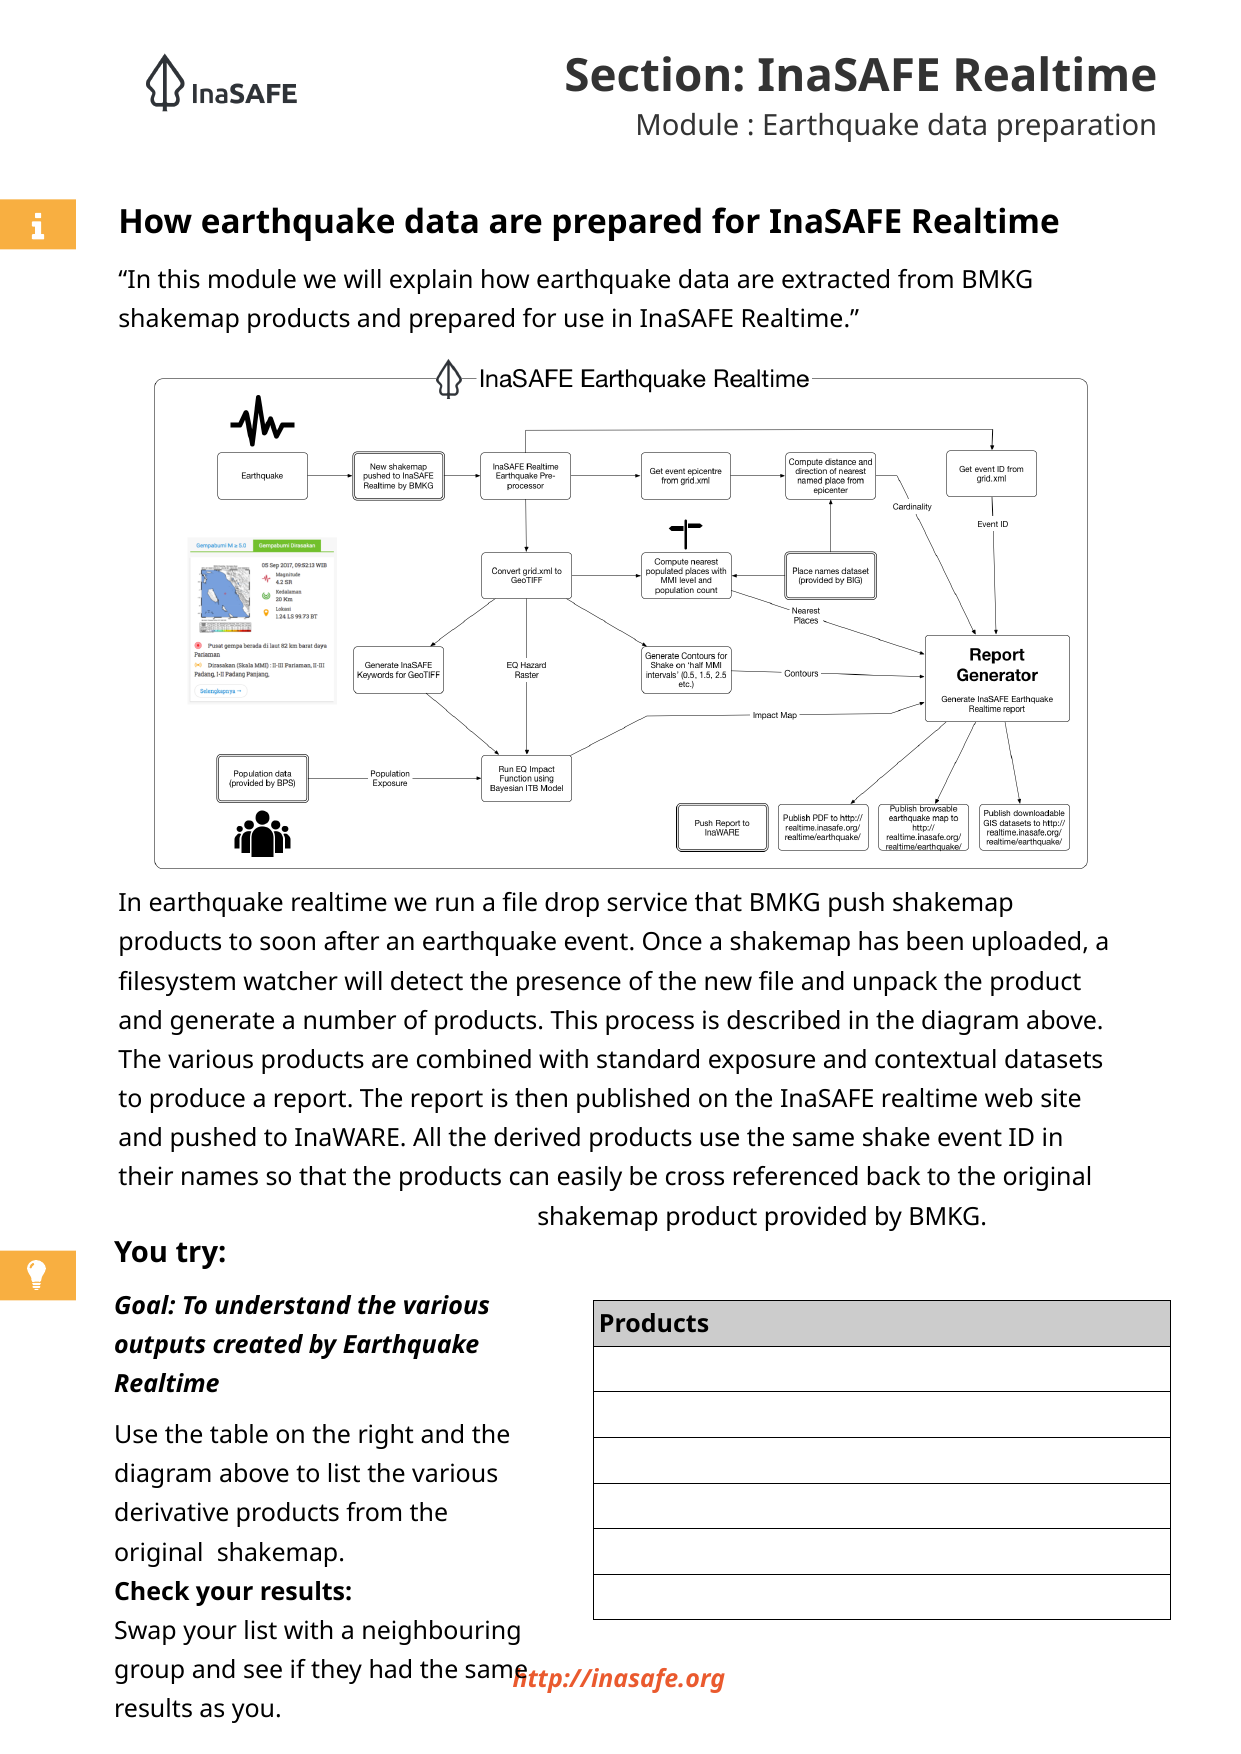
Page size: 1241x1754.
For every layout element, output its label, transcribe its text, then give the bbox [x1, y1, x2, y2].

table_header Products [594, 1301, 1170, 1346]
text In earthquake realtime we run a file drop service that BMKG push shakemap products to soon after an earthquake event. Once a shakemap has been uploaded, a filesystem watcher will detect the presence of the new file and unpack the product and generate a number of products. This process is described in the diagram above. The various products are combined with standard exposure and contextual datasets to produce a report. The report is then published on the InaSAFE realtime web site and pushed to InaWARE. All the derived products use the same shake event ID in their names so that the products can easily be cross referenced back to the original shakemap product provided by BMKG. [118, 880, 1122, 1232]
table_cell [594, 1529, 1170, 1574]
table_cell [594, 1392, 1170, 1437]
table_cell [594, 1347, 1170, 1391]
table_cell [594, 1484, 1170, 1528]
subtitle How earthquake data are prepared for InaSAFE Realtime [118, 198, 1122, 243]
picture [126, 35, 322, 131]
text “In this module we will explain how earthquake data are extracted from BMKG shakemap products and prepared for use in InaSAFE Realtime.” [118, 262, 1122, 335]
picture [118, 352, 1123, 880]
table_cell [594, 1575, 1170, 1619]
table_cell [594, 1438, 1170, 1482]
